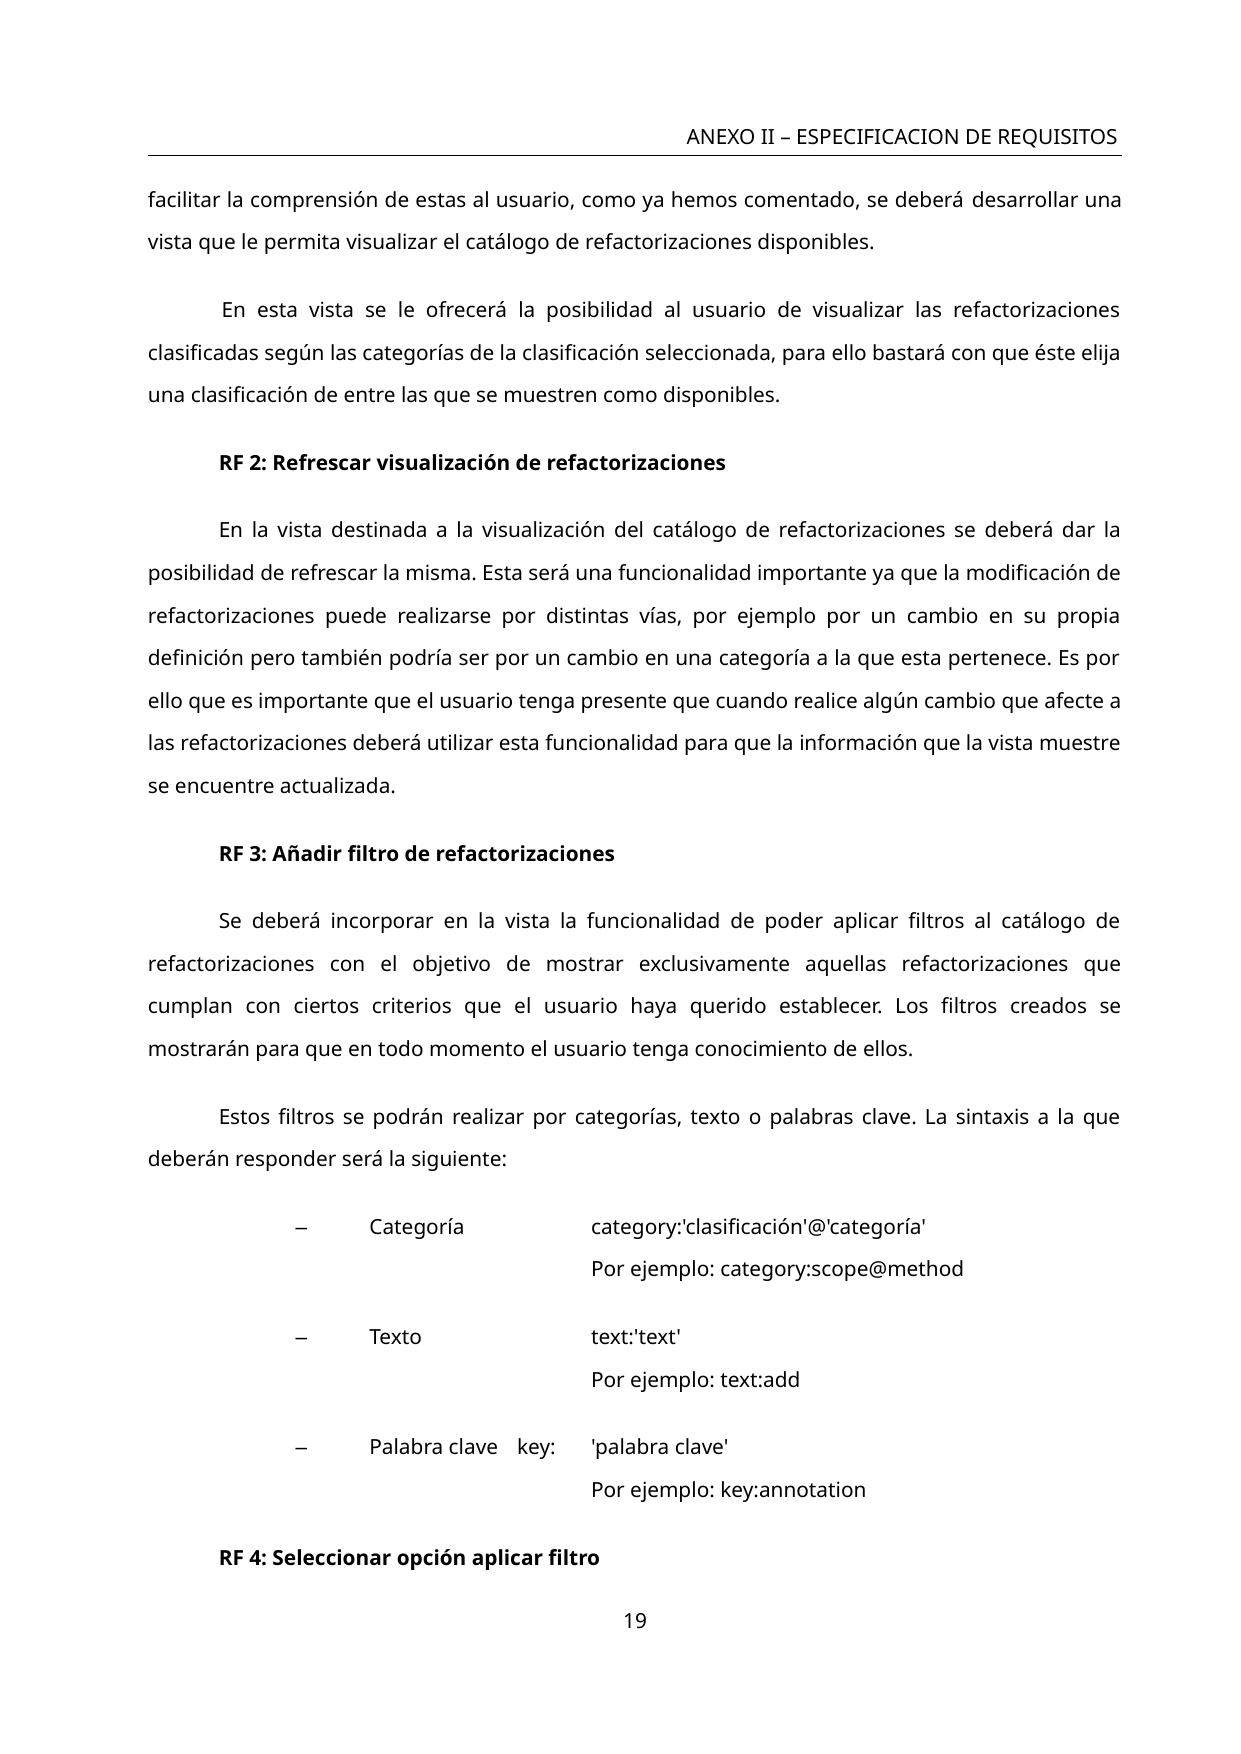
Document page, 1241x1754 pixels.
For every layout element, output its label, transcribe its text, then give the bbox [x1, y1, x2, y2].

text En la vista destinada a la visualización del catálogo de refactorizaciones se deberá dar la posibilidad de refrescar la misma. Esta será una funcionalidad importante ya que la modificación de refactorizaciones puede realizarse por distintas vías, por ejemplo por un cambio en su propia definición pero también podría ser por un cambio en una categoría a la que esta pertenece. Es por ello que es importante que el usuario tenga presente que cuando realice algún cambio que afecte a las refactorizaciones deberá utilizar esta funcionalidad para que la información que la vista muestre se encuentre actualizada. [148, 516, 1122, 799]
list Texto text:'text' Por ejemplo: text:add [295, 1322, 1122, 1393]
text RF 4: Seleccionar opción aplicar filtro [148, 1543, 1122, 1571]
text Se deberá incorporar en la vista la funcionalidad de poder aplicar filtros al catálogo de refactorizaciones con el objetivo de mostrar exclusivamente aquellas refactorizaciones que cumplan con ciertos criterios que el usuario haya querido establecer. Los filtros creados se mostrarán para que en todo momento el usuario tenga conocimiento de ellos. [148, 906, 1122, 1063]
text facilitar la comprensión de estas al usuario, como ya hemos comentado, se deberá desarrollar una vista que le permita visualizar el catálogo de refactorizaciones disponibles. [148, 185, 1122, 256]
list Palabra clave key: 'palabra clave' Por ejemplo: key:annotation [295, 1432, 1122, 1503]
text Estos filtros se podrán realizar por categorías, texto o palabras clave. La sintaxis a la que deberán responder será la siguiente: [148, 1102, 1122, 1173]
text RF 2: Refrescar visualización de refactorizaciones [148, 448, 1122, 476]
text En esta vista se le ofrecerá la posibilidad al usuario de visualizar las refactorizaciones clasificadas según las categorías de la clasificación seleccionada, para ello bastará con que éste elija una clasificación de entre las que se muestren como disponibles. [148, 295, 1122, 409]
text RF 3: Añadir filtro de refactorizaciones [148, 839, 1122, 867]
list Categoría category:'clasificación'@'categoría' Por ejemplo: category:scope@method [295, 1212, 1122, 1283]
